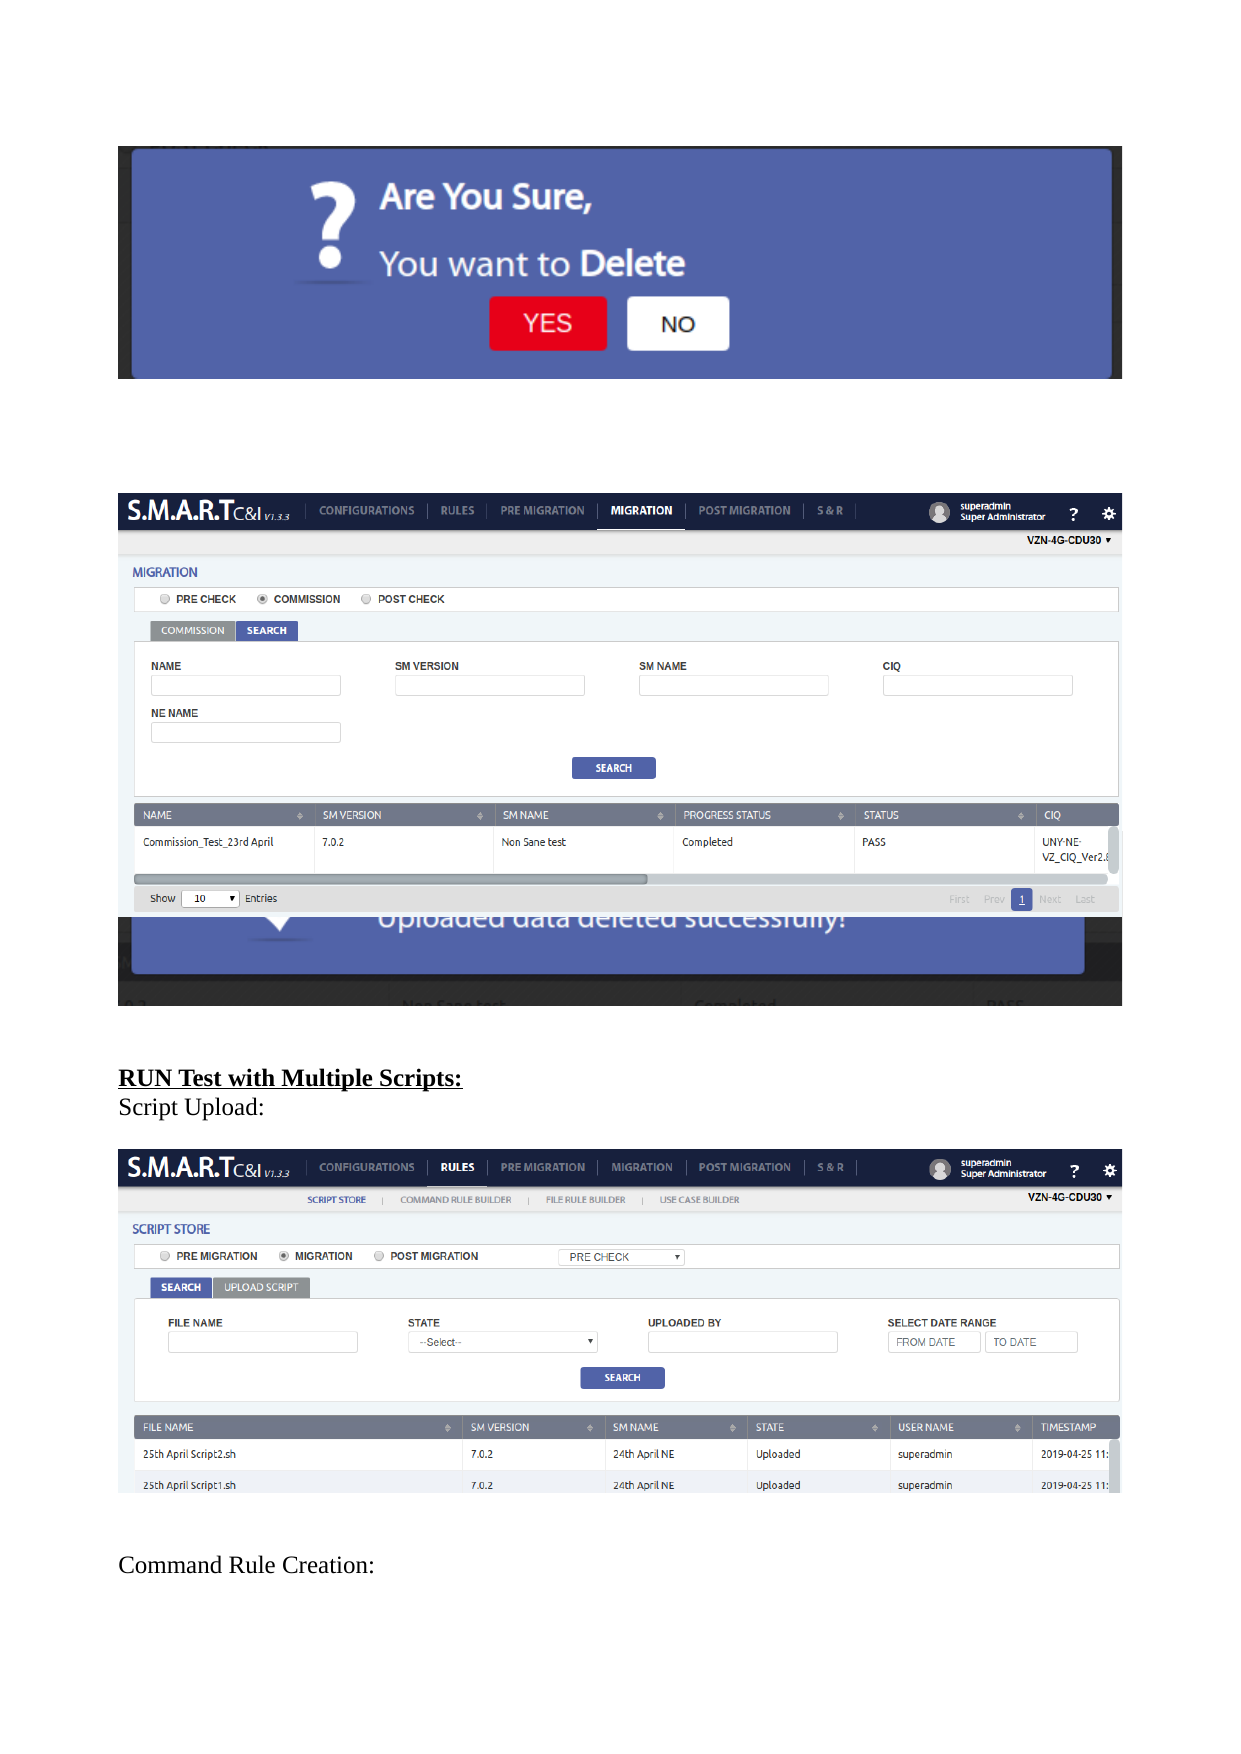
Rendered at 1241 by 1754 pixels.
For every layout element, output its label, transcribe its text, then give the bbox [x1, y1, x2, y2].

text Command Rule Creation: [118, 1550, 1122, 1579]
text Script Upload: [118, 1092, 1122, 1121]
picture [118, 1149, 1123, 1493]
text RUN Test with Multiple Scripts: [118, 1063, 1122, 1092]
picture [118, 493, 1123, 1006]
picture [118, 146, 1123, 379]
